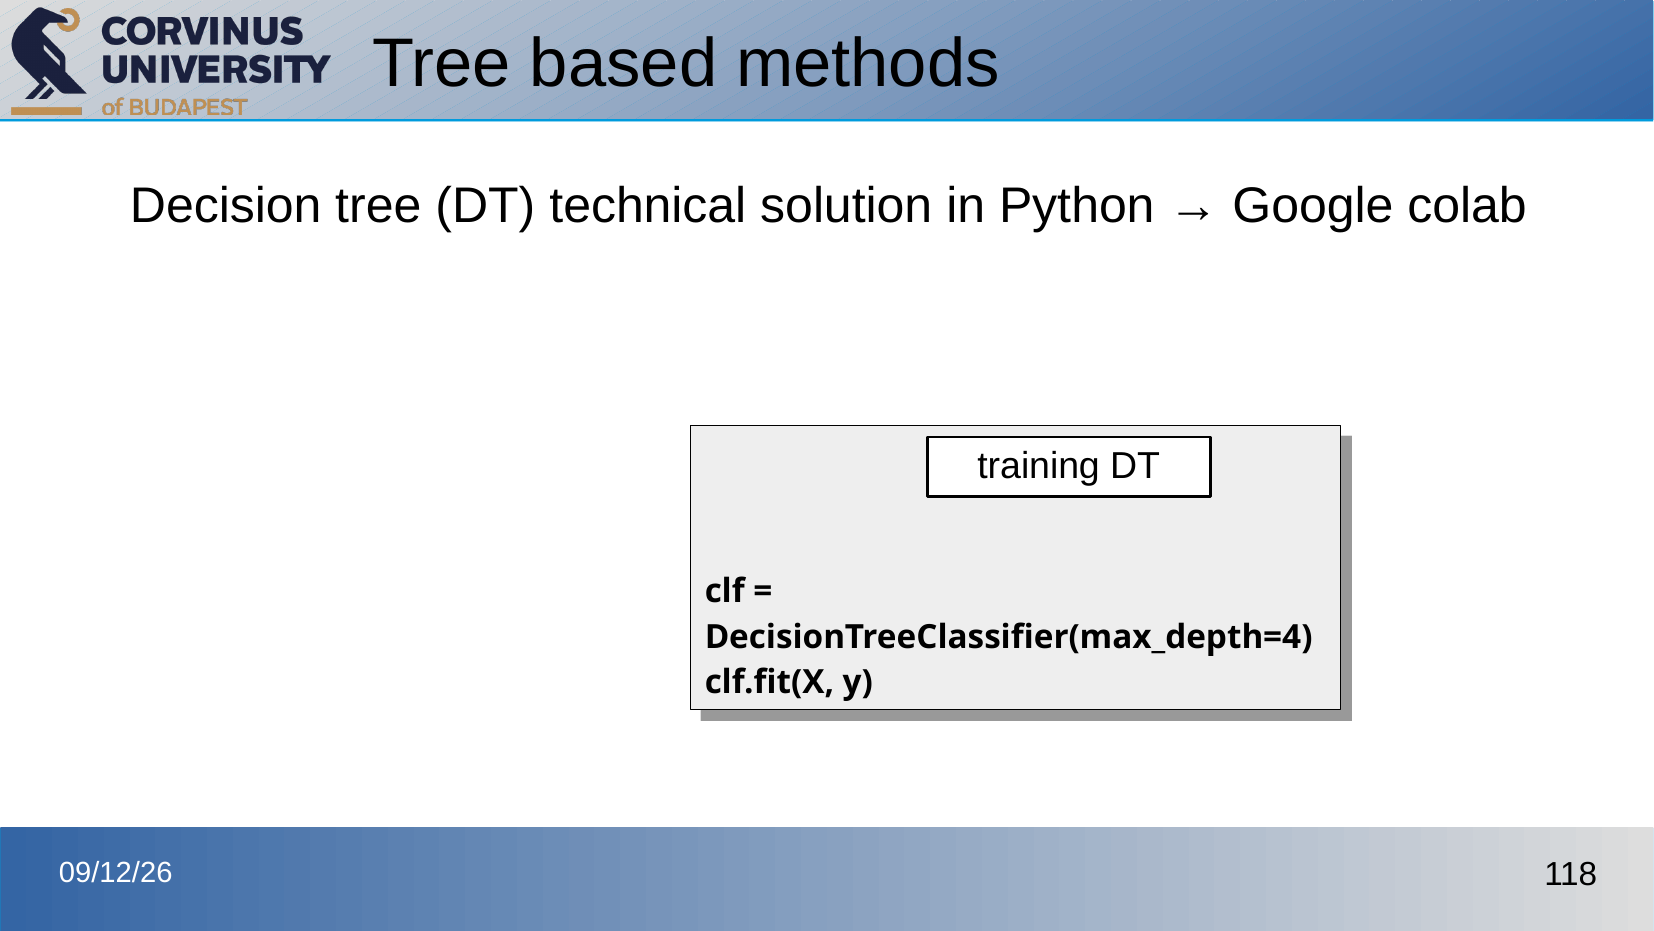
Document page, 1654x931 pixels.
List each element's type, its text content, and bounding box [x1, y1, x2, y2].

text_box clf = DecisionTreeClassifier(max_depth=4) clf.fit(X, y) [690, 425, 1341, 710]
text_box training DT [927, 437, 1211, 497]
title Tree based methods [372, 23, 1625, 103]
list Decision tree (DT) technical solution in Python → Google colab [59, 177, 1565, 237]
picture [11, 7, 331, 115]
